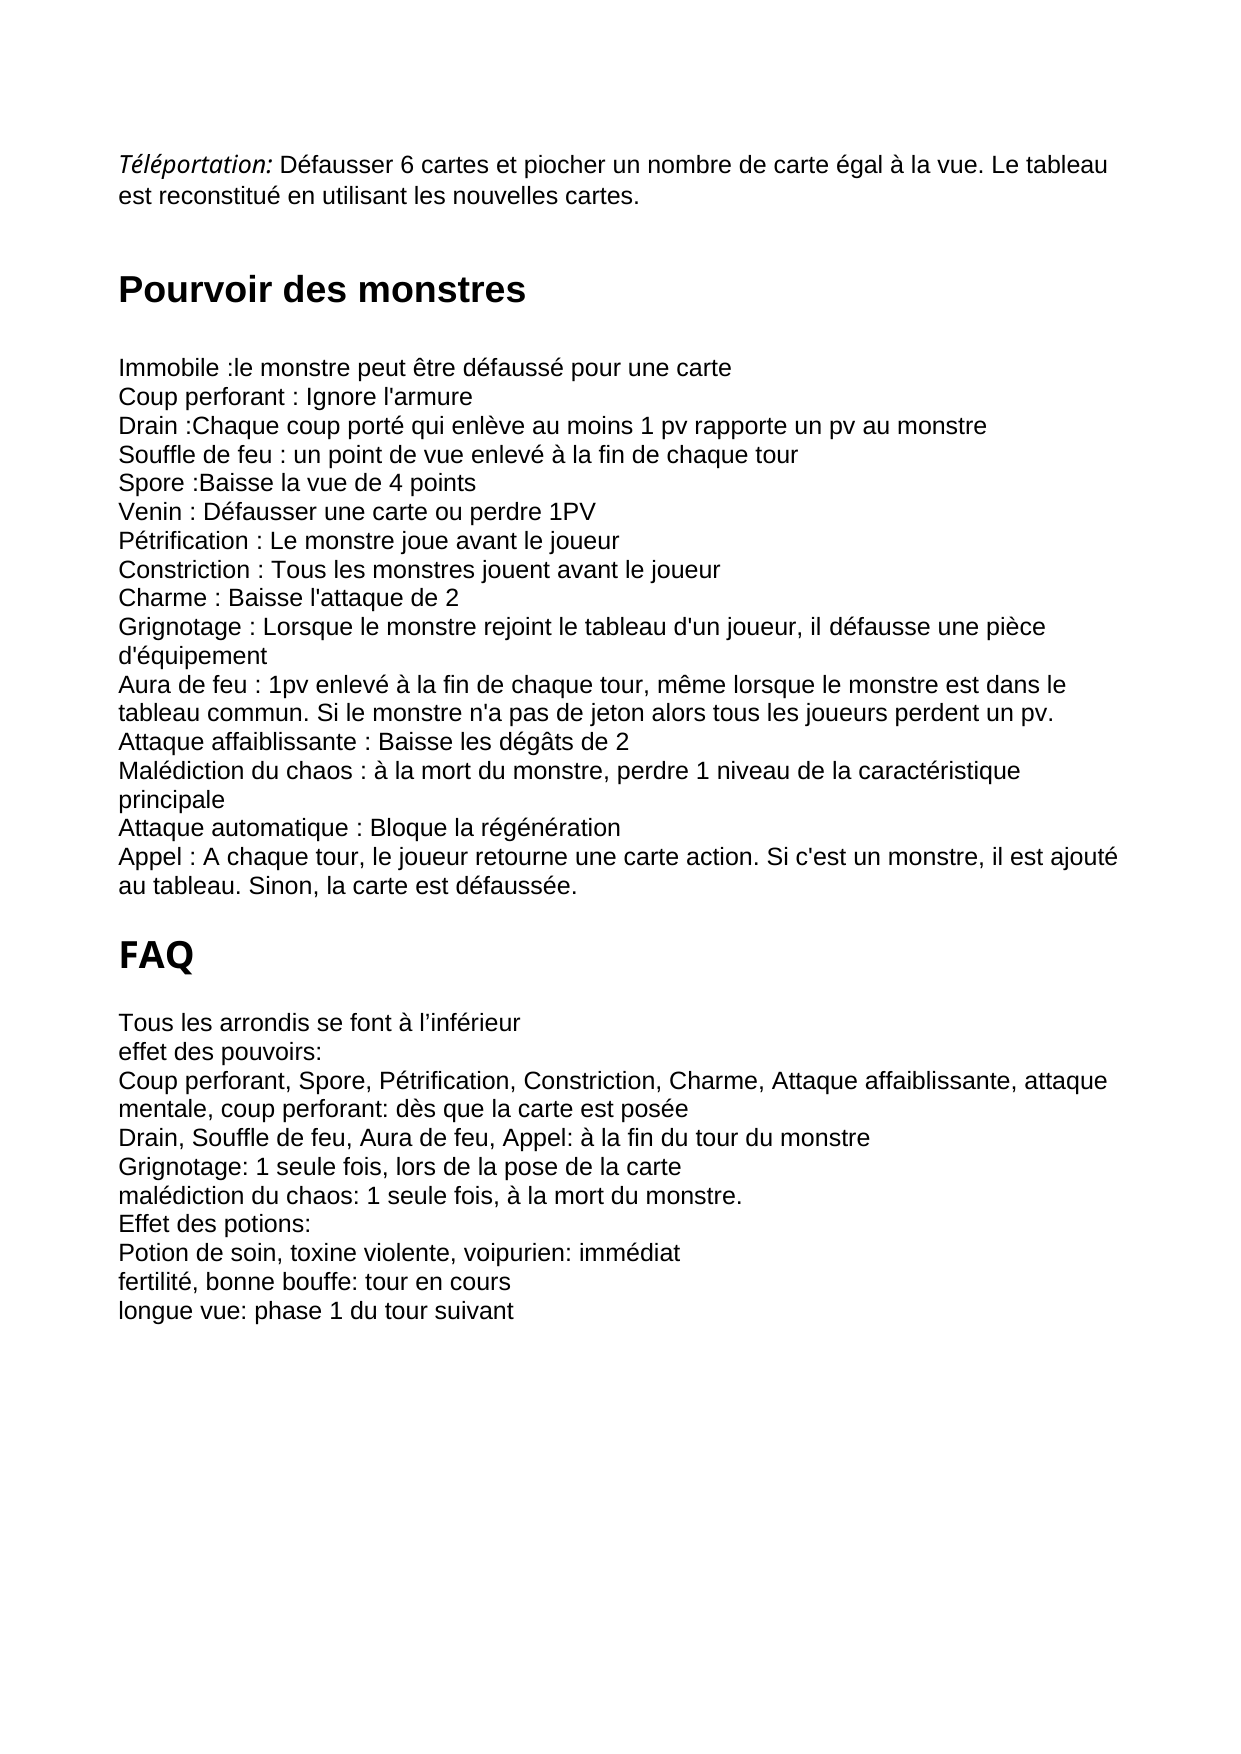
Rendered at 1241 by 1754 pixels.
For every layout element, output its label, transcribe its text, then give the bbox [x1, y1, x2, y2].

text effet des pouvoirs: [118, 1037, 1122, 1066]
text Pourvoir des monstres [118, 267, 1122, 310]
text Tous les arrondis se font à l’inférieur [118, 1008, 1122, 1037]
text Pétrification : Le monstre joue avant le joueur [118, 526, 1122, 555]
text Appel : A chaque tour, le joueur retourne une carte action. Si c'est un monstre, il est ajouté au tableau. Sinon, la carte est défaussée. [118, 842, 1122, 900]
text longue vue: phase 1 du tour suivant [118, 1296, 1122, 1324]
text Attaque automatique : Bloque la régénération [118, 813, 1122, 842]
text Venin : Défausser une carte ou perdre 1PV [118, 497, 1122, 526]
text Spore :Baisse la vue de 4 points [118, 468, 1122, 497]
text Drain :Chaque coup porté qui enlève au moins 1 pv rapporte un pv au monstre [118, 411, 1122, 440]
text Coup perforant : Ignore l'armure [118, 382, 1122, 411]
text Grignotage: 1 seule fois, lors de la pose de la carte [118, 1152, 1122, 1181]
text Constriction : Tous les monstres jouent avant le joueur [118, 555, 1122, 583]
text Charme : Baisse l'attaque de 2 [118, 583, 1122, 612]
text Souffle de feu : un point de vue enlevé à la fin de chaque tour [118, 440, 1122, 468]
text Immobile :le monstre peut être défaussé pour une carte [118, 353, 1122, 382]
text Malédiction du chaos : à la mort du monstre, perdre 1 niveau de la caractéristique principale [118, 756, 1122, 813]
text Effet des potions: [118, 1209, 1122, 1238]
text fertilité, bonne bouffe: tour en cours [118, 1267, 1122, 1296]
text Aura de feu : 1pv enlevé à la fin de chaque tour, même lorsque le monstre est dans le tableau commun. Si le monstre n'a pas de jeton alors tous les joueurs perdent un pv. [118, 670, 1122, 727]
text FAQ [118, 928, 1122, 979]
text malédiction du chaos: 1 seule fois, à la mort du monstre. [118, 1181, 1122, 1209]
text Attaque affaiblissante : Baisse les dégâts de 2 [118, 727, 1122, 756]
text Grignotage : Lorsque le monstre rejoint le tableau d'un joueur, il défausse une pièce d'équipement [118, 612, 1122, 670]
text Drain, Souffle de feu, Aura de feu, Appel: à la fin du tour du monstre [118, 1123, 1122, 1152]
text Potion de soin, toxine violente, voipurien: immédiat [118, 1238, 1122, 1267]
text Téléportation: Défausser 6 cartes et piocher un nombre de carte égal à la vue. Le tableau est reconstitué en utilisant les nouvelles cartes. [118, 147, 1122, 210]
text Coup perforant, Spore, Pétrification, Constriction, Charme, Attaque affaiblissante, attaque mentale, coup perforant: dès que la carte est posée [118, 1066, 1122, 1123]
